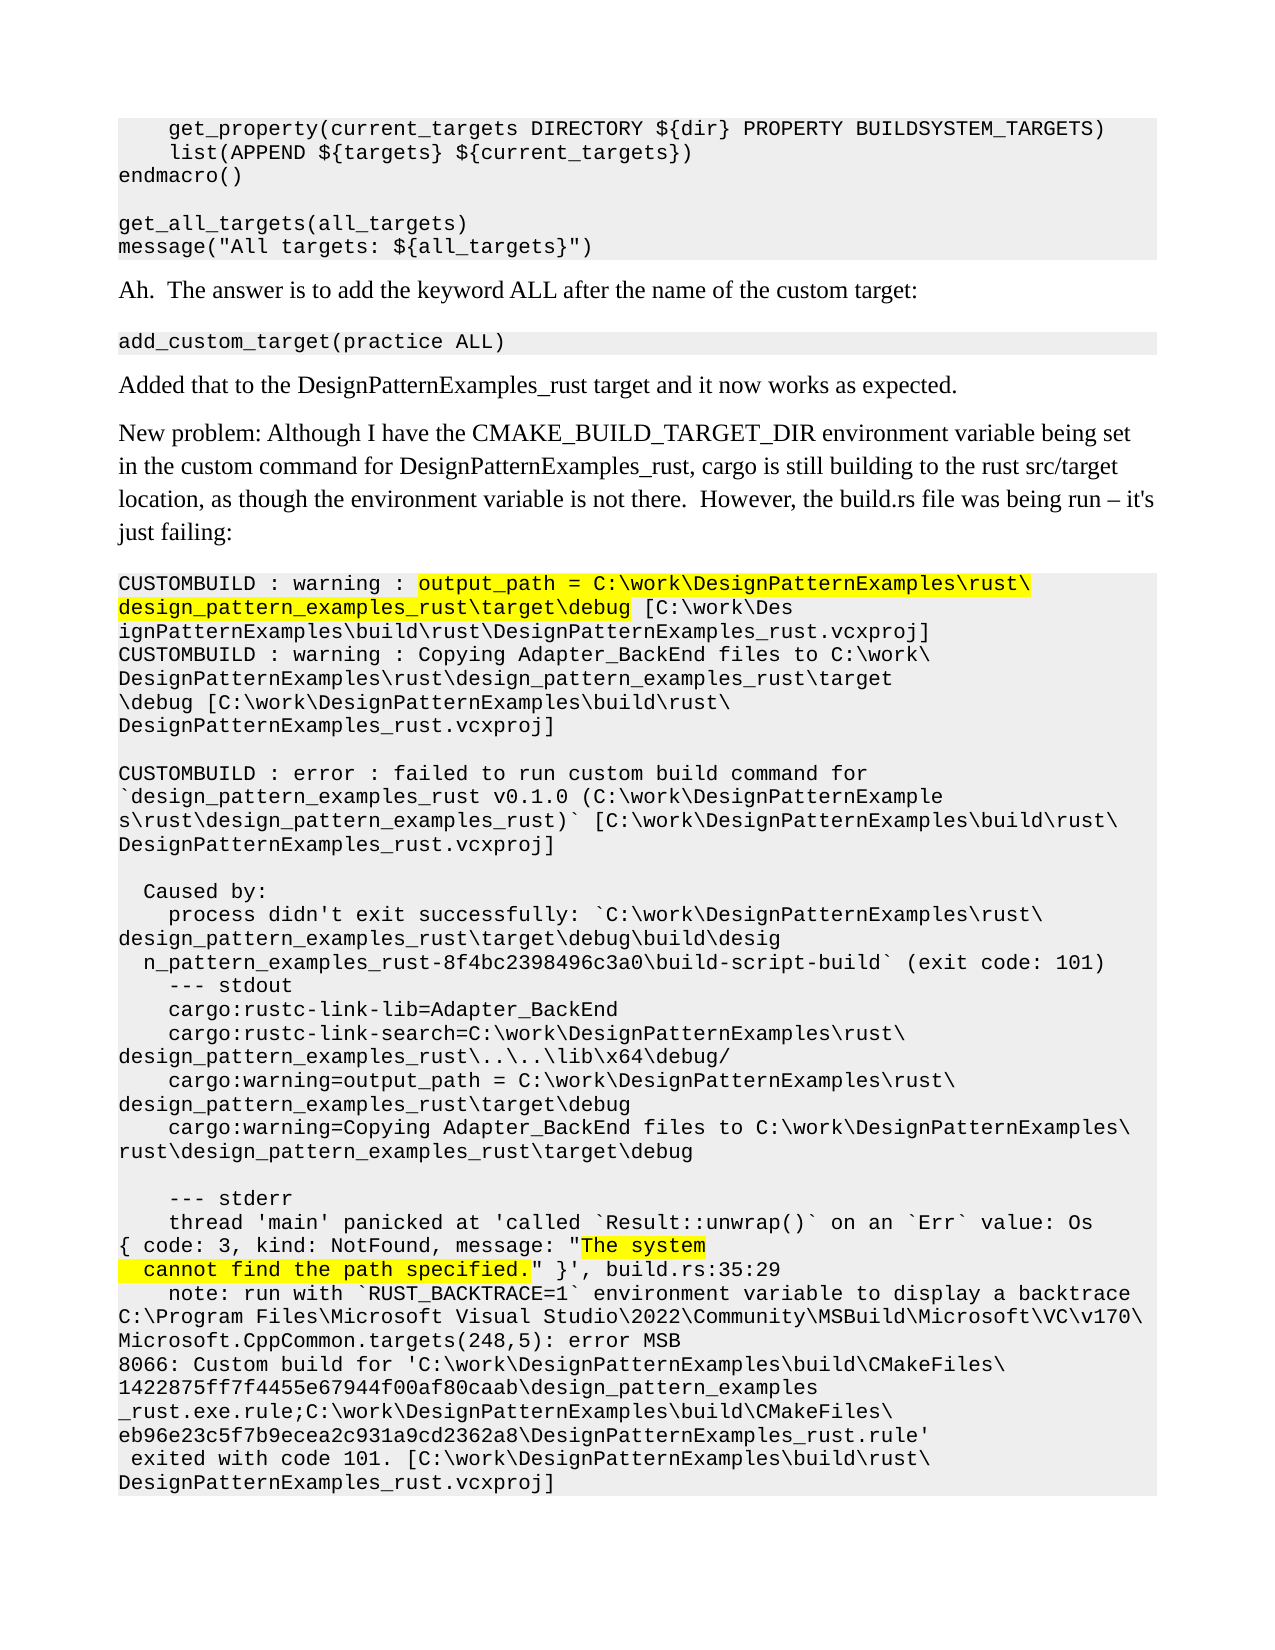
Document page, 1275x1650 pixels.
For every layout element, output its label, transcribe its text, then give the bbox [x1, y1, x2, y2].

text list(APPEND ${targets} ${current_targets}) [118, 142, 1157, 165]
text cargo:rustc-link-search=C:\work\DesignPatternExamples\rust\design_pattern_examples_rust\..\..\lib\x64\debug/ [118, 1023, 1157, 1070]
text New problem: Although I have the CMAKE_BUILD_TARGET_DIR environment variable being set in the custom command for DesignPatternExamples_rust, cargo is still building to the rust src/target location, as though the environment variable is not there. However, the build.rs file was being run – it's just failing: [118, 418, 1157, 546]
text cargo:warning=Copying Adapter_BackEnd files to C:\work\DesignPatternExamples\rust\design_pattern_examples_rust\target\debug [118, 1117, 1157, 1164]
text thread 'main' panicked at 'called `Result::unwrap()` on an `Err` value: Os { code: 3, kind: NotFound, message: "The system [118, 1212, 1157, 1259]
text cannot find the path specified." }', build.rs:35:29 [118, 1259, 1157, 1283]
text CUSTOMBUILD : warning : Copying Adapter_BackEnd files to C:\work\DesignPatternExamples\rust\design_pattern_examples_rust\target [118, 644, 1157, 692]
text get_property(current_targets DIRECTORY ${dir} PROPERTY BUILDSYSTEM_TARGETS) [118, 118, 1157, 142]
text \debug [C:\work\DesignPatternExamples\build\rust\DesignPatternExamples_rust.vcxproj] [118, 692, 1157, 739]
text endmacro() [118, 165, 1157, 189]
text CUSTOMBUILD : error : failed to run custom build command for `design_pattern_examples_rust v0.1.0 (C:\work\DesignPatternExample [118, 763, 1157, 810]
text --- stderr [118, 1188, 1157, 1212]
text cargo:warning=output_path = C:\work\DesignPatternExamples\rust\design_pattern_examples_rust\target\debug [118, 1070, 1157, 1117]
text note: run with `RUST_BACKTRACE=1` environment variable to display a backtrace [118, 1283, 1157, 1306]
text n_pattern_examples_rust-8f4bc2398496c3a0\build-script-build` (exit code: 101) [118, 952, 1157, 975]
text Caused by: [118, 881, 1157, 904]
text message("All targets: ${all_targets}") [118, 236, 1157, 260]
text _rust.exe.rule;C:\work\DesignPatternExamples\build\CMakeFiles\eb96e23c5f7b9ecea2c931a9cd2362a8\DesignPatternExamples_rust.rule' [118, 1401, 1157, 1448]
text process didn't exit successfully: `C:\work\DesignPatternExamples\rust\design_pattern_examples_rust\target\debug\build\desig [118, 904, 1157, 952]
text add_custom_target(practice ALL) [118, 332, 1157, 355]
text cargo:rustc-link-lib=Adapter_BackEnd [118, 999, 1157, 1023]
text Added that to the DesignPatternExamples_rust target and it now works as expected. [118, 370, 1157, 399]
text --- stdout [118, 975, 1157, 999]
text CUSTOMBUILD : warning : output_path = C:\work\DesignPatternExamples\rust\design_pattern_examples_rust\target\debug [C:\work\Des [118, 573, 1157, 621]
text ignPatternExamples\build\rust\DesignPatternExamples_rust.vcxproj] [118, 621, 1157, 644]
text 8066: Custom build for 'C:\work\DesignPatternExamples\build\CMakeFiles\1422875ff7f4455e67944f00af80caab\design_pattern_examples [118, 1354, 1157, 1401]
text exited with code 101. [C:\work\DesignPatternExamples\build\rust\DesignPatternExamples_rust.vcxproj] [118, 1448, 1157, 1496]
text Ah. The answer is to add the keyword ALL after the name of the custom target: [118, 275, 1157, 304]
text s\rust\design_pattern_examples_rust)` [C:\work\DesignPatternExamples\build\rust\DesignPatternExamples_rust.vcxproj] [118, 810, 1157, 857]
text get_all_targets(all_targets) [118, 213, 1157, 236]
text C:\Program Files\Microsoft Visual Studio\2022\Community\MSBuild\Microsoft\VC\v170\Microsoft.CppCommon.targets(248,5): error MSB [118, 1306, 1157, 1354]
